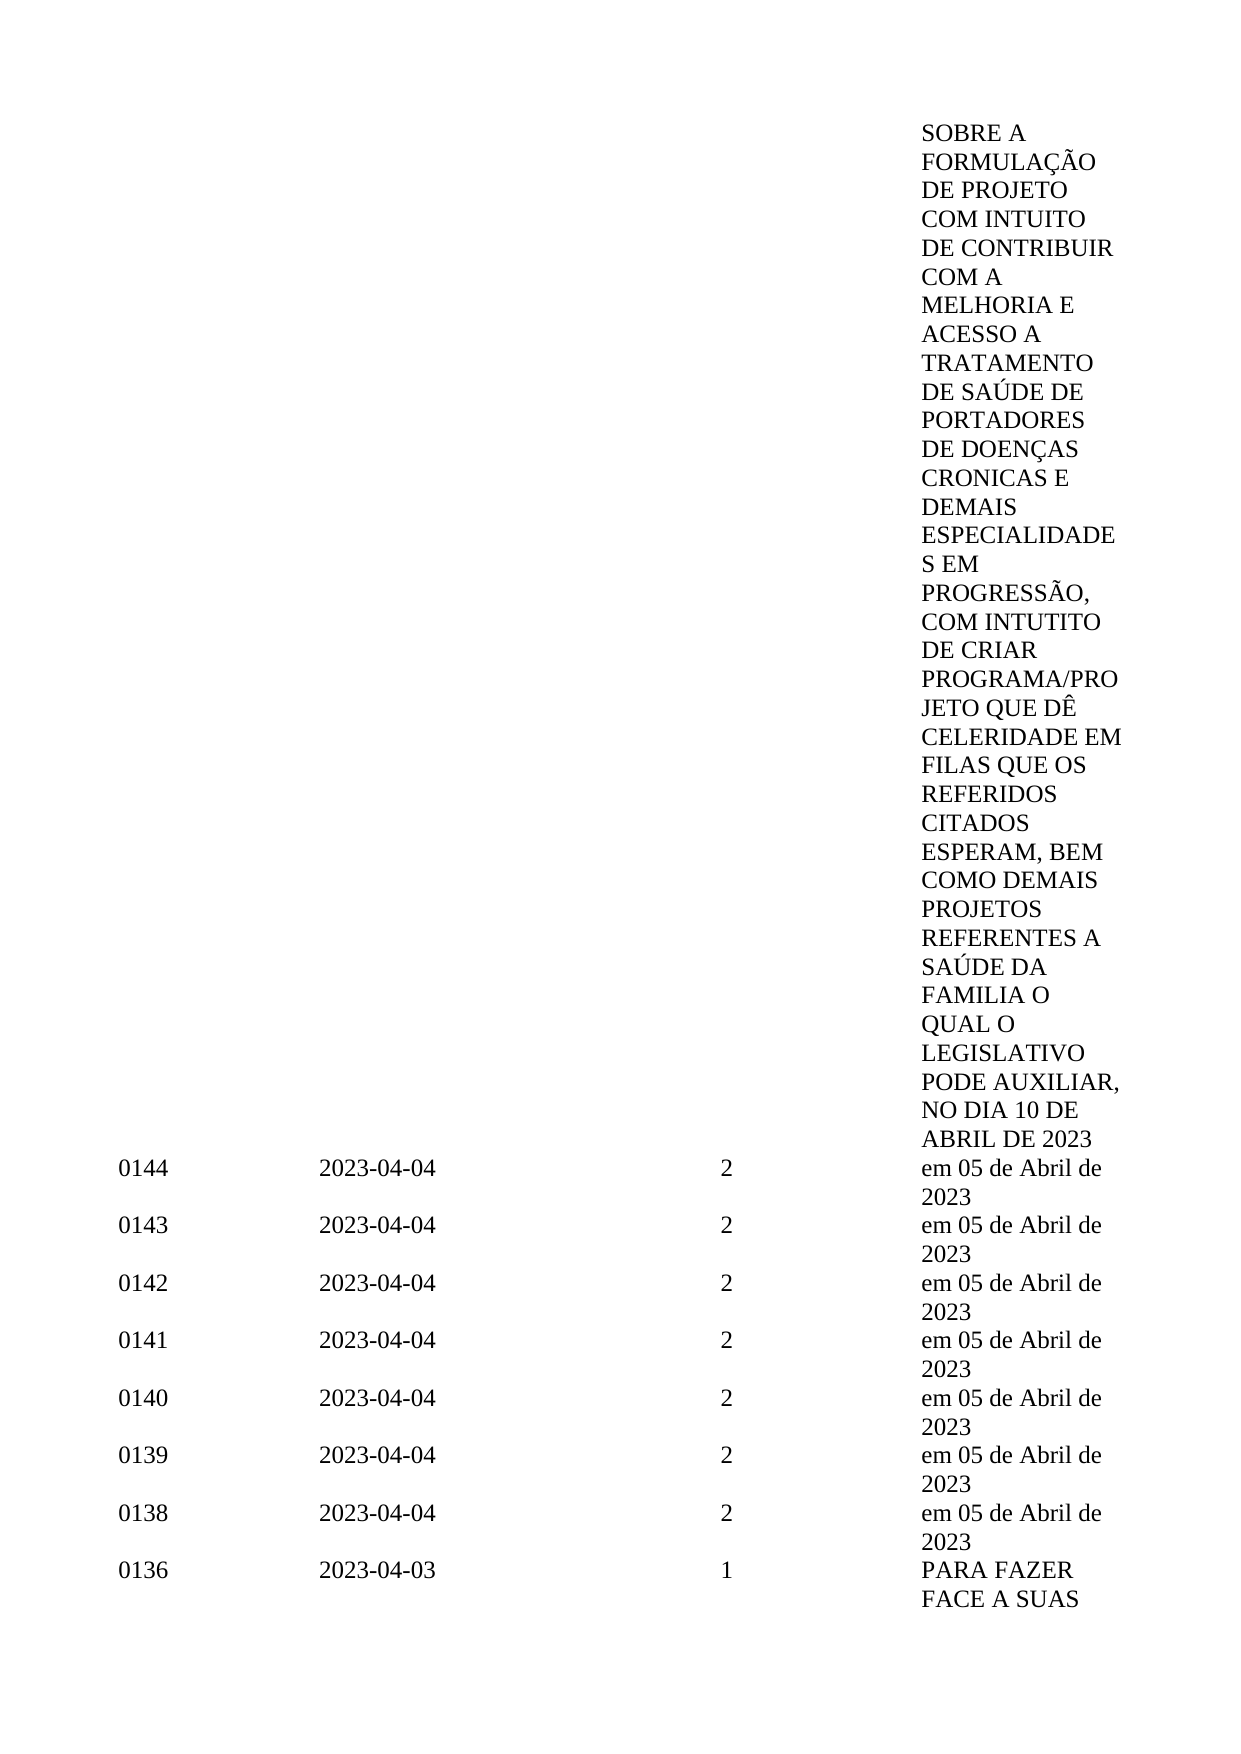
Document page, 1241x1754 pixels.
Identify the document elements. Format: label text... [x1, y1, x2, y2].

table_cell [520, 118, 720, 1153]
table_cell em 05 de Abril de 2023 [921, 1326, 1122, 1383]
table_cell [520, 1326, 720, 1383]
table_cell [720, 118, 921, 1153]
table_cell 2 [720, 1153, 921, 1211]
table_cell [520, 1211, 720, 1268]
table_cell em 05 de Abril de 2023 [921, 1268, 1122, 1326]
table_cell 2023-04-04 [319, 1441, 519, 1498]
table_cell 0139 [118, 1441, 319, 1498]
table_cell [319, 118, 519, 1153]
table_cell 2 [720, 1211, 921, 1268]
table_cell 2 [720, 1441, 921, 1498]
table_cell em 05 de Abril de 2023 [921, 1498, 1122, 1556]
table_cell 0138 [118, 1498, 319, 1556]
table_cell [520, 1383, 720, 1441]
table_cell 2023-04-03 [319, 1556, 519, 1613]
table_cell [520, 1498, 720, 1556]
table_cell 2023-04-04 [319, 1211, 519, 1268]
table_cell 2023-04-04 [319, 1383, 519, 1441]
table_cell 0143 [118, 1211, 319, 1268]
table_cell 2 [720, 1268, 921, 1326]
table_cell 0141 [118, 1326, 319, 1383]
table_cell em 05 de Abril de 2023 [921, 1383, 1122, 1441]
table_cell [520, 1556, 720, 1613]
table_cell 2 [720, 1383, 921, 1441]
table_cell 0144 [118, 1153, 319, 1211]
table_cell PARA FAZER FACE A SUAS [921, 1556, 1122, 1613]
table_cell 0140 [118, 1383, 319, 1441]
table_cell 0136 [118, 1556, 319, 1613]
table_cell 2 [720, 1498, 921, 1556]
table_cell em 05 de Abril de 2023 [921, 1153, 1122, 1211]
table_cell [520, 1441, 720, 1498]
table_cell 2023-04-04 [319, 1326, 519, 1383]
table_cell 2023-04-04 [319, 1153, 519, 1211]
table_cell 0142 [118, 1268, 319, 1326]
table_cell SOBRE A FORMULAÇÃO DE PROJETO COM INTUITO DE CONTRIBUIR COM A MELHORIA E ACESSO A TRATAMENTO DE SAÚDE DE PORTADORES DE DOENÇAS CRONICAS E DEMAIS ESPECIALIDADES EM PROGRESSÃO, COM INTUTITO DE CRIAR PROGRAMA/PROJETO QUE DÊ CELERIDADE EM FILAS QUE OS REFERIDOS CITADOS ESPERAM, BEM COMO DEMAIS PROJETOS REFERENTES A SAÚDE DA FAMILIA O QUAL O LEGISLATIVO PODE AUXILIAR, NO DIA 10 DE ABRIL DE 2023 [921, 118, 1122, 1153]
table_cell [520, 1153, 720, 1211]
table_cell [118, 118, 319, 1153]
table_cell 2023-04-04 [319, 1498, 519, 1556]
table_cell 2 [720, 1326, 921, 1383]
table_cell [520, 1268, 720, 1326]
table_cell 2023-04-04 [319, 1268, 519, 1326]
table_cell 1 [720, 1556, 921, 1613]
table_cell em 05 de Abril de 2023 [921, 1211, 1122, 1268]
table_cell em 05 de Abril de 2023 [921, 1441, 1122, 1498]
